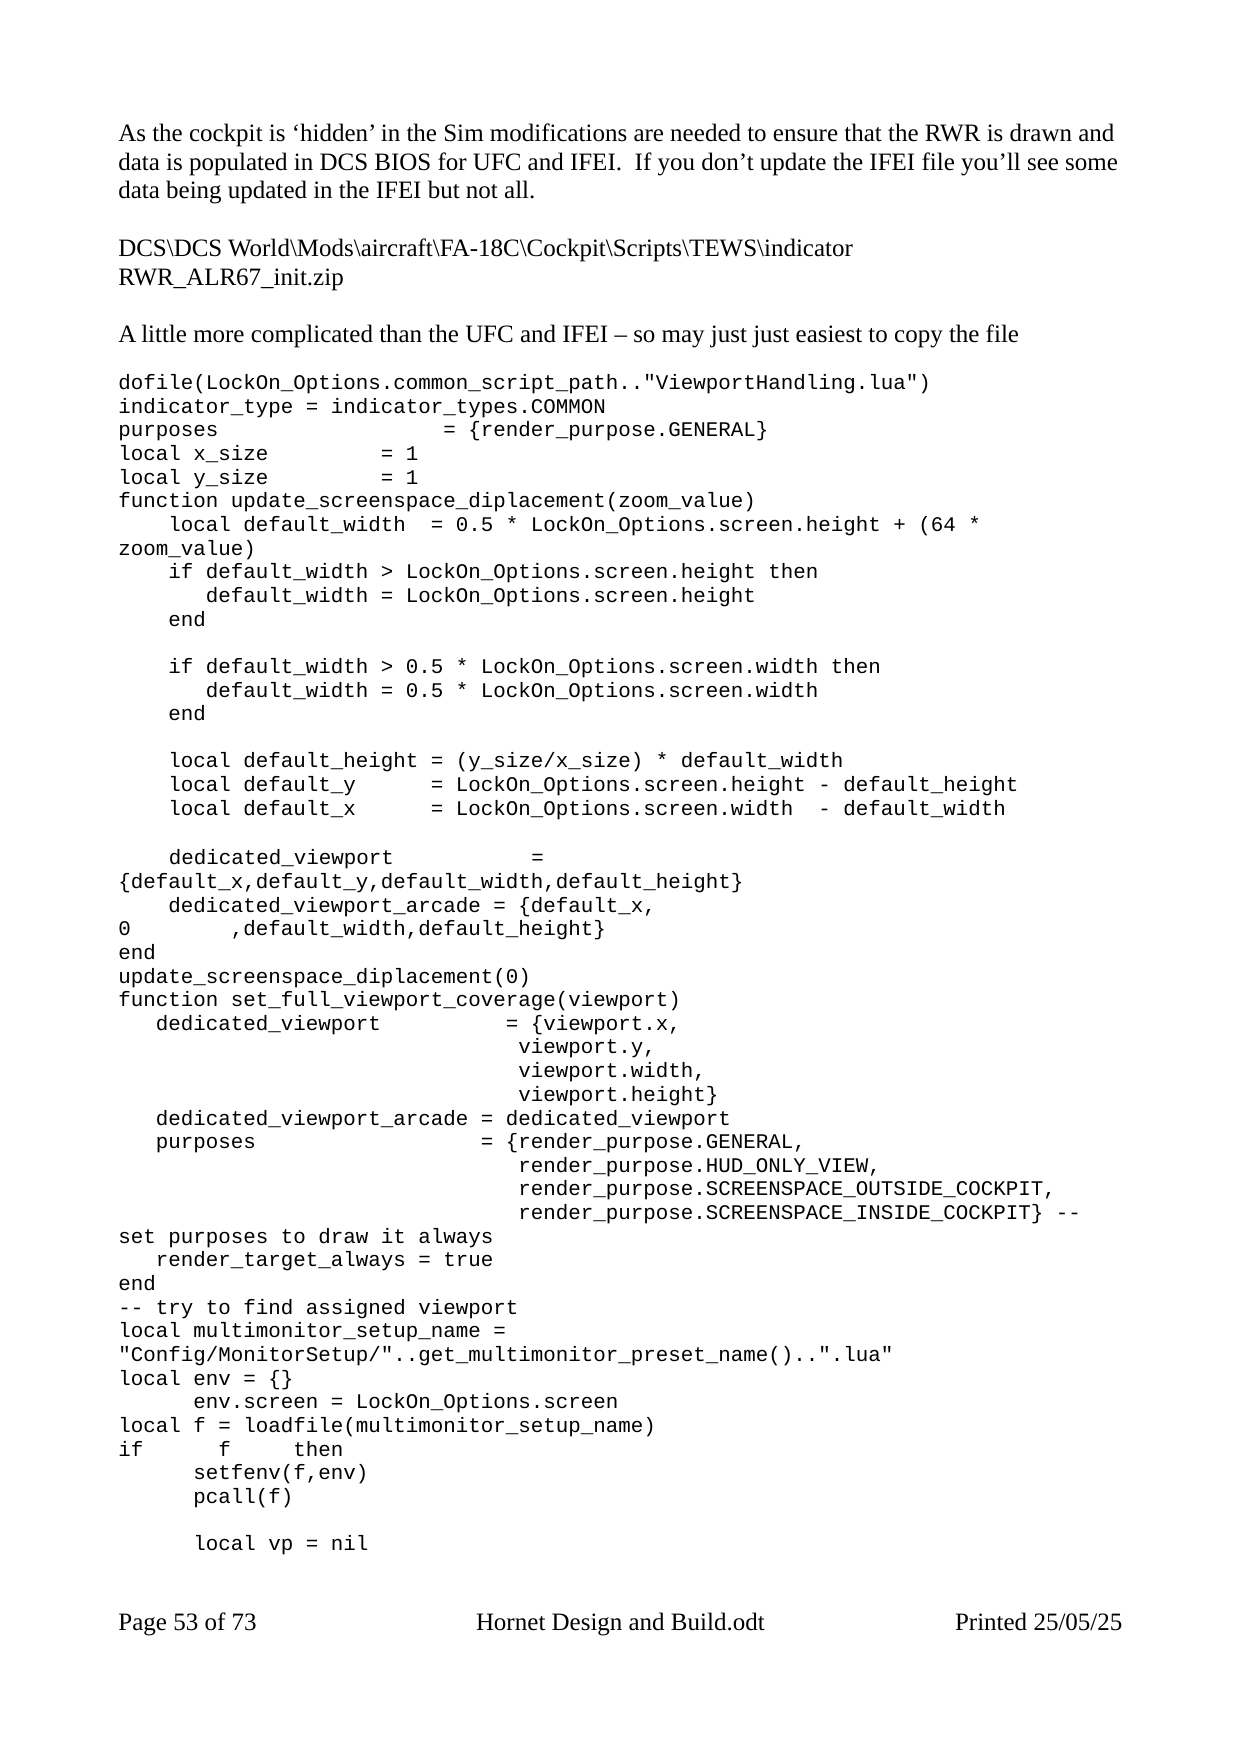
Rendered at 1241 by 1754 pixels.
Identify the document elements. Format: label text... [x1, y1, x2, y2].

text env.screen = LockOn_Options.screen [118, 1391, 1122, 1415]
text render_purpose.HUD_ONLY_VIEW, [118, 1155, 1122, 1178]
text As the cockpit is ‘hidden’ in the Sim modifications are needed to ensure that the RWR is drawn and data is populated in DCS BIOS for UFC and IFEI. If you don’t update the IFEI file you’ll see some data being updated in the IFEI but not all. [118, 118, 1122, 204]
text function set_full_viewport_coverage(viewport) [118, 989, 1122, 1013]
text default_width = 0.5 * LockOn_Options.screen.width [118, 679, 1122, 703]
text indicator_type = indicator_types.COMMON [118, 396, 1122, 419]
text end [118, 942, 1122, 966]
text viewport.y, [118, 1037, 1122, 1060]
text if f then [118, 1438, 1122, 1462]
text local env = {} [118, 1368, 1122, 1391]
text end [118, 1273, 1122, 1297]
text local vp = nil [118, 1533, 1122, 1557]
text end [118, 609, 1122, 632]
text default_width = LockOn_Options.screen.height [118, 585, 1122, 609]
text dedicated_viewport = {default_x,default_y,default_width,default_height} [118, 846, 1122, 895]
text viewport.height} [118, 1084, 1122, 1107]
text local x_size = 1 [118, 443, 1122, 467]
text purposes = {render_purpose.GENERAL, [118, 1131, 1122, 1155]
text local y_size = 1 [118, 467, 1122, 490]
text render_target_always = true [118, 1249, 1122, 1273]
text A little more complicated than the UFC and IFEI – so may just just easiest to copy the file [118, 319, 1122, 348]
text RWR_ALR67_init.zip [118, 262, 1122, 291]
text DCS\DCS World\Mods\aircraft\FA-18C\Cockpit\Scripts\TEWS\indicator [118, 233, 1122, 262]
text local f = loadfile(multimonitor_setup_name) [118, 1415, 1122, 1438]
text dofile(LockOn_Options.common_script_path.."ViewportHandling.lua") [118, 372, 1122, 396]
text if default_width > 0.5 * LockOn_Options.screen.width then [118, 656, 1122, 679]
text if default_width > LockOn_Options.screen.height then [118, 561, 1122, 585]
text dedicated_viewport = {viewport.x, [118, 1013, 1122, 1037]
text local default_height = (y_size/x_size) * default_width [118, 751, 1122, 774]
text local multimonitor_setup_name = "Config/MonitorSetup/"..get_multimonitor_preset_name()..".lua" [118, 1320, 1122, 1368]
text dedicated_viewport_arcade = dedicated_viewport [118, 1107, 1122, 1131]
text function update_screenspace_diplacement(zoom_value) [118, 490, 1122, 514]
text local default_x = LockOn_Options.screen.width - default_width [118, 798, 1122, 821]
text viewport.width, [118, 1060, 1122, 1084]
text end [118, 703, 1122, 727]
text purposes = {render_purpose.GENERAL} [118, 419, 1122, 443]
text pcall(f) [118, 1486, 1122, 1509]
text -- try to find assigned viewport [118, 1297, 1122, 1320]
text local default_y = LockOn_Options.screen.height - default_height [118, 774, 1122, 798]
text setfenv(f,env) [118, 1462, 1122, 1486]
text render_purpose.SCREENSPACE_INSIDE_COCKPIT} -- set purposes to draw it always [118, 1202, 1122, 1249]
text local default_width = 0.5 * LockOn_Options.screen.height + (64 * zoom_value) [118, 514, 1122, 561]
text render_purpose.SCREENSPACE_OUTSIDE_COCKPIT, [118, 1178, 1122, 1202]
text dedicated_viewport_arcade = {default_x, 0 ,default_width,default_height} [118, 895, 1122, 942]
text update_screenspace_diplacement(0) [118, 966, 1122, 989]
